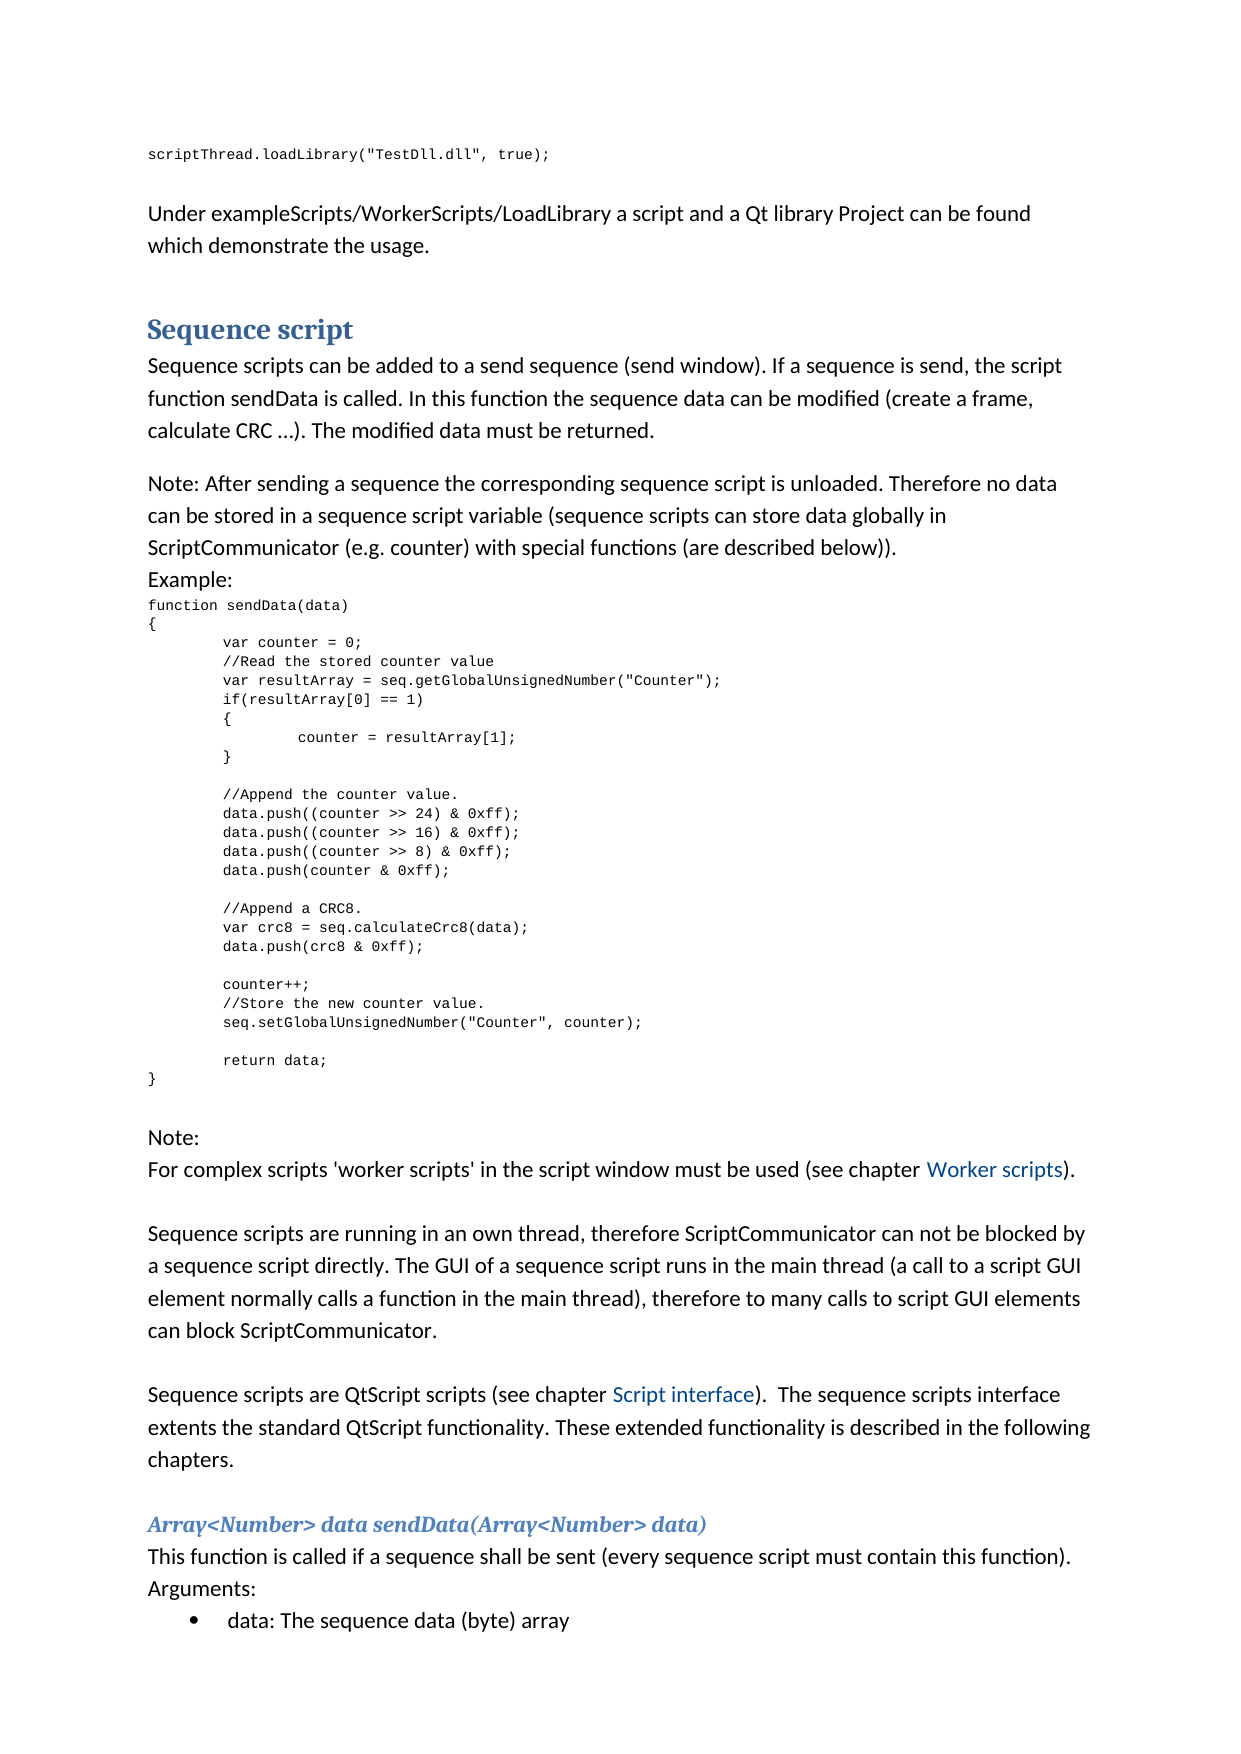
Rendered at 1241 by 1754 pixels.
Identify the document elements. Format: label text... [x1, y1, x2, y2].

text } [148, 1072, 1093, 1088]
text var resultArray = seq.getGlobalUnsignedNumber("Counter"); [148, 674, 1093, 690]
text Under exampleScripts/WorkerScripts/LoadLibrary a script and a Qt library Project can be found which demonstrate the usage. [148, 199, 1093, 259]
text //Append the counter value. [148, 787, 1093, 804]
subtitle Sequence script [148, 313, 1093, 347]
text For complex scripts 'worker scripts' in the script window must be used (see chapter Worker scripts). [148, 1155, 1093, 1183]
text seq.setGlobalUnsignedNumber("Counter", counter); [148, 1015, 1093, 1031]
text //Store the new counter value. [148, 996, 1093, 1012]
text data.push((counter >> 16) & 0xff); [148, 825, 1093, 842]
text data.push((counter >> 24) & 0xff); [148, 806, 1093, 823]
text function sendData(data) [148, 598, 1093, 614]
text Sequence scripts can be added to a send sequence (send window). If a sequence is send, the script function sendData is called. In this function the sequence data can be modified (create a frame, calculate CRC …). The modified data must be returned. [148, 352, 1093, 444]
text data.push((counter >> 8) & 0xff); [148, 844, 1093, 861]
text { [148, 617, 1093, 633]
text Arguments: [148, 1574, 1093, 1602]
subtitle Array<Number> data sendData(Array<Number> data) [148, 1512, 1093, 1538]
text can block ScriptCommunicator. [148, 1316, 1093, 1344]
text Note: After sending a sequence the corresponding sequence script is unloaded. Therefore no data can be stored in a sequence script variable (sequence scripts can store data globally in ScriptCommunicator (e.g. counter) with special functions (are described below)). [148, 469, 1093, 561]
text return data; [148, 1053, 1093, 1069]
text scriptThread.loadLibrary("TestDll.dll", true); [148, 148, 1093, 164]
text Note: [148, 1123, 1093, 1151]
text var crc8 = seq.calculateCrc8(data); [148, 920, 1093, 937]
text //Append a CRC8. [148, 901, 1093, 918]
text data.push(counter & 0xff); [148, 863, 1093, 880]
text { [148, 712, 1093, 728]
text Example: [148, 566, 1093, 594]
text counter++; [148, 977, 1093, 993]
text var counter = 0; [148, 636, 1093, 652]
list data: The sequence data (byte) array [190, 1607, 1093, 1635]
text if(resultArray[0] == 1) [148, 693, 1093, 709]
text element normally calls a function in the main thread), therefore to many calls to script GUI elements [148, 1284, 1093, 1312]
text //Read the stored counter value [148, 655, 1093, 671]
text Sequence scripts are running in an own thread, therefore ScriptCommunicator can not be blocked by a sequence script directly. The GUI of a sequence script runs in the main thread (a call to a script GUI [148, 1219, 1093, 1280]
text counter = resultArray[1]; [148, 731, 1093, 747]
text This function is called if a sequence shall be sent (every sequence script must contain this function). [148, 1542, 1093, 1570]
text } [148, 749, 1093, 766]
text data.push(crc8 & 0xff); [148, 939, 1093, 956]
text Sequence scripts are QtScript scripts (see chapter Script interface). The sequence scripts interface extents the standard QtScript functionality. These extended functionality is described in the following chapters. [148, 1380, 1093, 1473]
